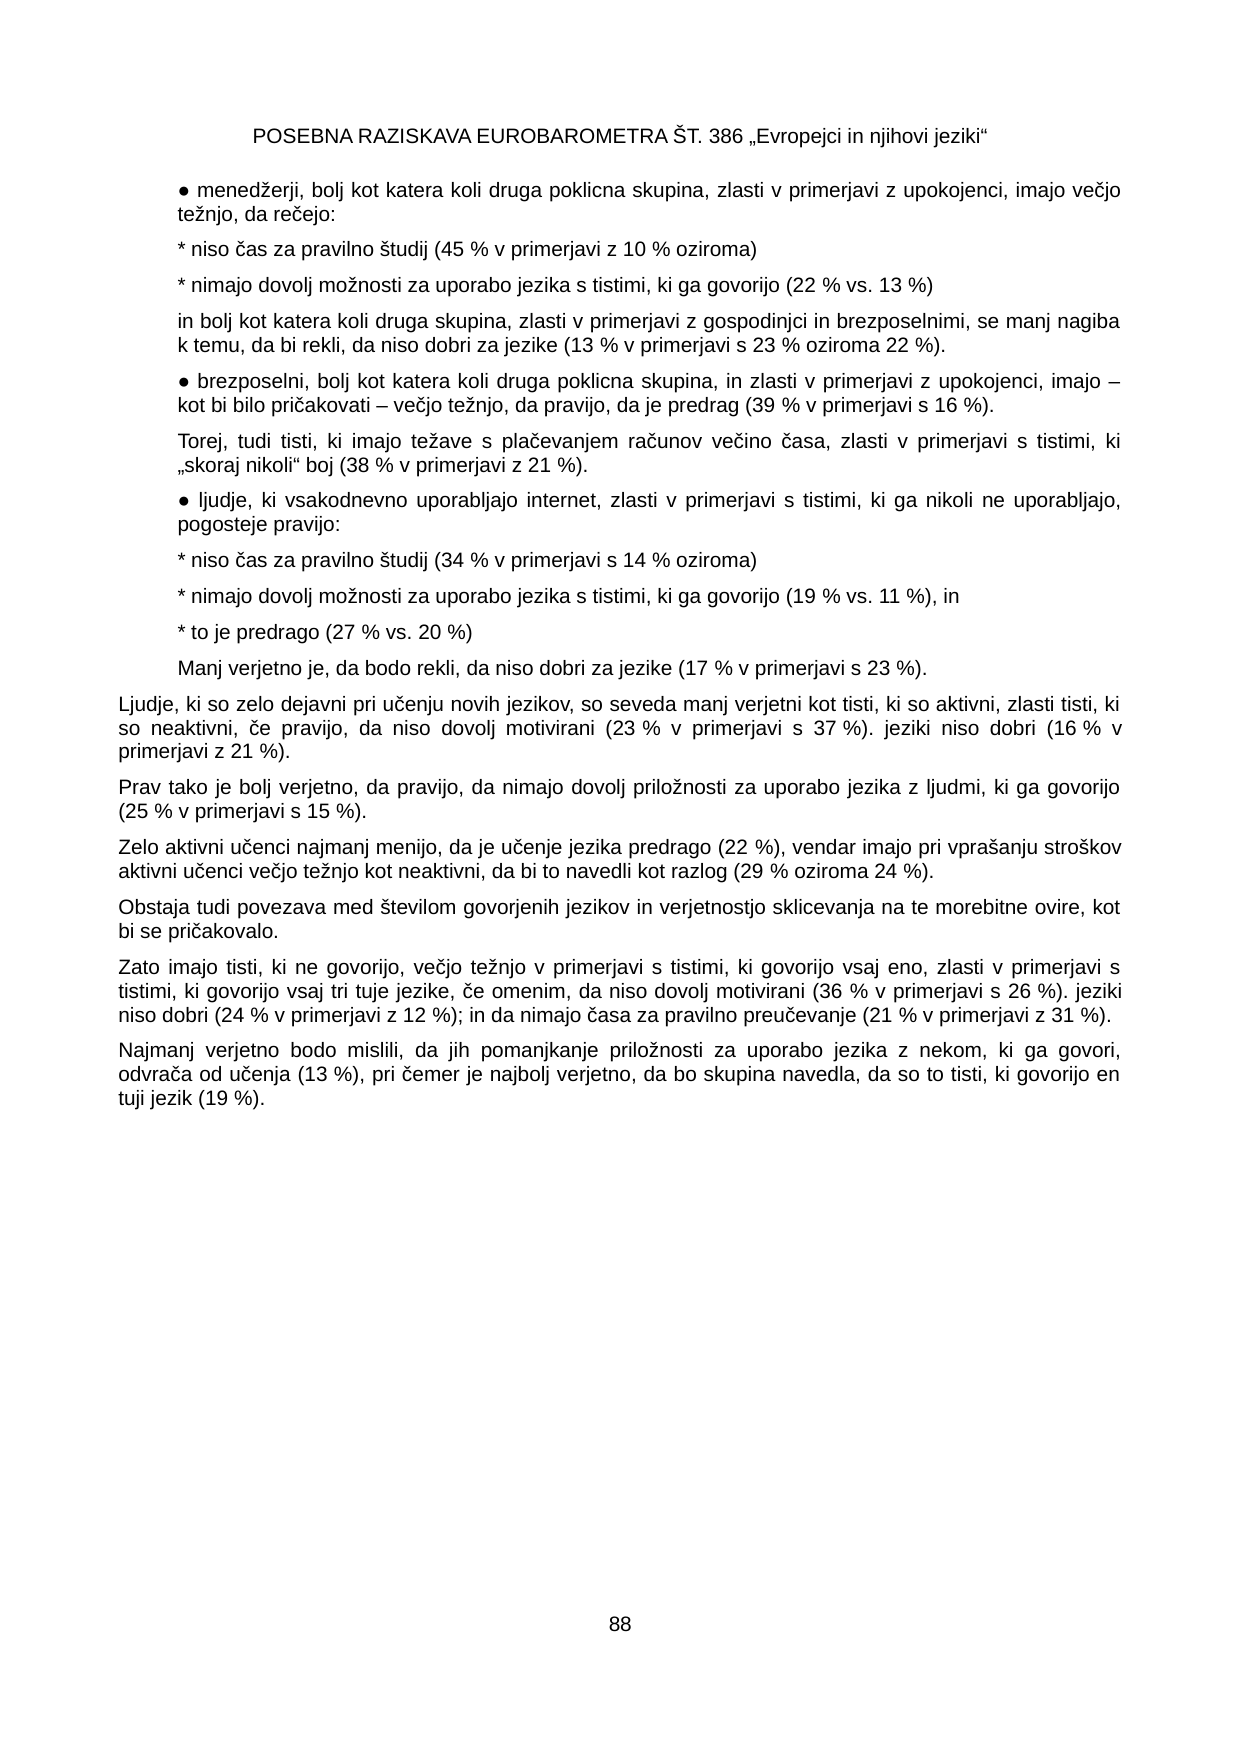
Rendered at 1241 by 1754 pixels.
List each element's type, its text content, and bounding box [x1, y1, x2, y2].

text Zelo aktivni učenci najmanj menijo, da je učenje jezika predrago (22 %), vendar imajo pri vprašanju stroškov aktivni učenci večjo težnjo kot neaktivni, da bi to navedli kot razlog (29 % oziroma 24 %). [118, 835, 1122, 883]
text * niso čas za pravilno študij (45 % v primerjavi z 10 % oziroma) [177, 237, 1122, 261]
text * to je predrago (27 % vs. 20 %) [177, 620, 1122, 644]
text Obstaja tudi povezava med številom govorjenih jezikov in verjetnostjo sklicevanja na te morebitne ovire, kot bi se pričakovalo. [118, 895, 1122, 943]
text Zato imajo tisti, ki ne govorijo, večjo težnjo v primerjavi s tistimi, ki govorijo vsaj eno, zlasti v primerjavi s tistimi, ki govorijo vsaj tri tuje jezike, če omenim, da niso dovolj motivirani (36 % v primerjavi s 26 %). jeziki niso dobri (24 % v primerjavi z 12 %); in da nimajo časa za pravilno preučevanje (21 % v primerjavi z 31 %). [118, 954, 1122, 1026]
text * nimajo dovolj možnosti za uporabo jezika s tistimi, ki ga govorijo (19 % vs. 11 %), in [177, 584, 1122, 608]
text * niso čas za pravilno študij (34 % v primerjavi s 14 % oziroma) [177, 548, 1122, 572]
text Prav tako je bolj verjetno, da pravijo, da nimajo dovolj priložnosti za uporabo jezika z ljudmi, ki ga govorijo (25 % v primerjavi s 15 %). [118, 775, 1122, 823]
text * nimajo dovolj možnosti za uporabo jezika s tistimi, ki ga govorijo (22 % vs. 13 %) [177, 273, 1122, 297]
text Najmanj verjetno bodo mislili, da jih pomanjkanje priložnosti za uporabo jezika z nekom, ki ga govori, odvrača od učenja (13 %), pri čemer je najbolj verjetno, da bo skupina navedla, da so to tisti, ki govorijo en tuji jezik (19 %). [118, 1038, 1122, 1110]
text Ljudje, ki so zelo dejavni pri učenju novih jezikov, so seveda manj verjetni kot tisti, ki so aktivni, zlasti tisti, ki so neaktivni, če pravijo, da niso dovolj motivirani (23 % v primerjavi s 37 %). jeziki niso dobri (16 % v primerjavi z 21 %). [118, 691, 1122, 763]
text ● ljudje, ki vsakodnevno uporabljajo internet, zlasti v primerjavi s tistimi, ki ga nikoli ne uporabljajo, pogosteje pravijo: [177, 488, 1122, 536]
text in bolj kot katera koli druga skupina, zlasti v primerjavi z gospodinjci in brezposelnimi, se manj nagiba k temu, da bi rekli, da niso dobri za jezike (13 % v primerjavi s 23 % oziroma 22 %). [177, 309, 1122, 357]
text Torej, tudi tisti, ki imajo težave s plačevanjem računov večino časa, zlasti v primerjavi s tistimi, ki „skoraj nikoli“ boj (38 % v primerjavi z 21 %). [177, 428, 1122, 476]
text ● brezposelni, bolj kot katera koli druga poklicna skupina, in zlasti v primerjavi z upokojenci, imajo – kot bi bilo pričakovati – večjo težnjo, da pravijo, da je predrag (39 % v primerjavi s 16 %). [177, 369, 1122, 417]
text ● menedžerji, bolj kot katera koli druga poklicna skupina, zlasti v primerjavi z upokojenci, imajo večjo težnjo, da rečejo: [177, 177, 1122, 225]
text Manj verjetno je, da bodo rekli, da niso dobri za jezike (17 % v primerjavi s 23 %). [177, 656, 1122, 679]
